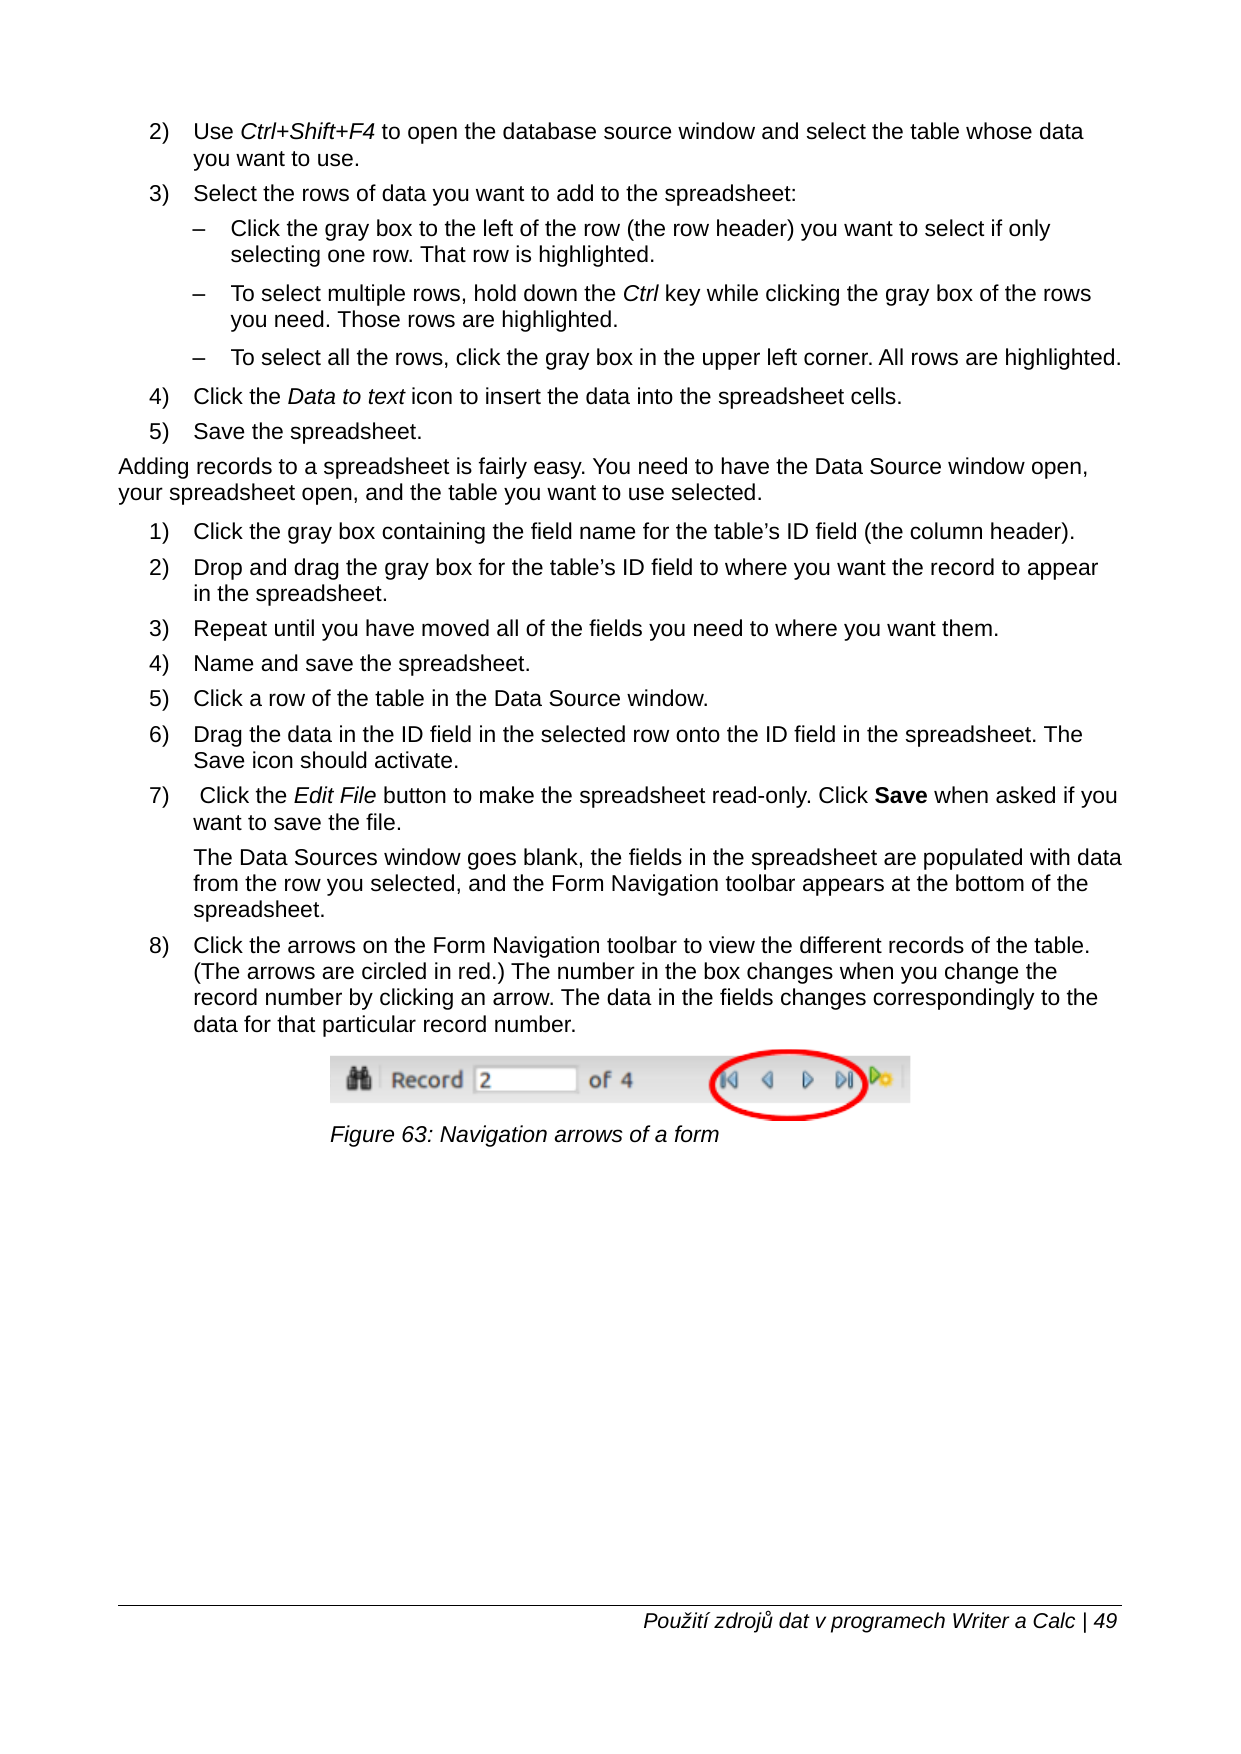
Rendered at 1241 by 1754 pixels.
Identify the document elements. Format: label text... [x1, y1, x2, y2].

list Select the rows of data you want to add to the spreadsheet: [169, 180, 1122, 206]
picture [330, 1049, 911, 1121]
list Click the Data to text icon to insert the data into the spreadsheet cells. [169, 383, 1122, 409]
list Click the gray box to the left of the row (the row header) you want to select if only selecting one row. That row is highlighted. [192, 215, 1122, 268]
list Name and save the spreadsheet. [169, 650, 1122, 677]
list Drop and drag the gray box for the table’s ID field to where you want the record to appear in the spreadsheet. [169, 553, 1122, 606]
list The Data Sources window goes blank, the fields in the spreadsheet are populated with data from the row you selected, and the Form Navigation toolbar appears at the bottom of the spreadsheet. [169, 844, 1122, 923]
list Use Ctrl+Shift+F4 to open the database source window and select the table whose data you want to use. [169, 118, 1122, 171]
list To select multiple rows, hold down the Ctrl key while clicking the gray box of the rows you need. Those rows are highlighted. [192, 279, 1122, 332]
list To select all the rows, click the gray box in the upper left corner. All rows are highlighted. [192, 344, 1122, 371]
list Drag the data in the ID field in the selected row onto the ID field in the spreadsheet. The Save icon should activate. [169, 721, 1122, 773]
list Click a row of the table in the Data Source window. [169, 685, 1122, 712]
text Figure 63: Navigation arrows of a form [330, 1121, 910, 1147]
list Save the spreadsheet. [169, 418, 1122, 444]
list Click the gray box containing the field name for the table’s ID field (the column header). [169, 518, 1122, 544]
list Click the arrows on the Form Navigation toolbar to view the different records of the table. (The arrows are circled in red.) The number in the box changes when you change the record number by clicking an arrow. The data in the fields changes correspondingly to the data for that particular record number. [169, 932, 1122, 1037]
list Adding records to a spreadsheet is fairly easy. You need to have the Data Source window open, your spreadsheet open, and the table you want to use selected. [118, 453, 1122, 506]
list Repeat until you have moved all of the fields you need to where you want them. [169, 615, 1122, 641]
list Click the Edit File button to make the spreadsheet read-only. Click Save when asked if you want to save the file. [169, 782, 1122, 835]
